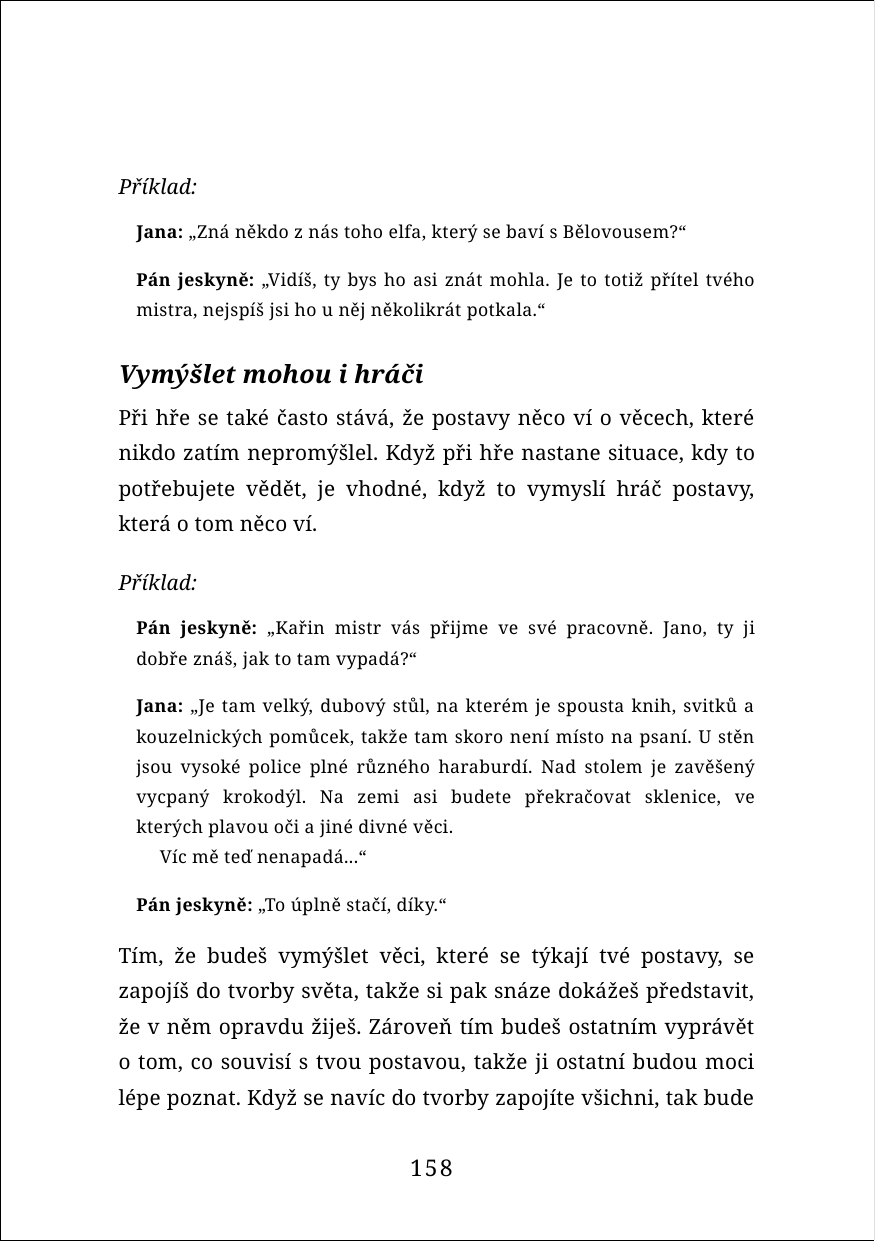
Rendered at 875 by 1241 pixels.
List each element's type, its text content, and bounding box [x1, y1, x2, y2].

text Pán jeskyně: „To úplně stačí, díky.“ [136, 893, 756, 917]
subtitle Vymýšlet mohou i hráči [118, 357, 756, 391]
text Tím, že budeš vymýšlet věci, které se týkají tvé postavy, se zapojíš do tvorby světa, takže si pak snáze dokážeš představit, že v něm opravdu žiješ. Zároveň tím budeš ostatním vyprávět o tom, co souvisí s tvou postavou, takže ji ostatní budou moci lépe poznat. Když se navíc do tvorby zapojíte všichni, tak bude [118, 941, 756, 1111]
text Příklad: [118, 172, 756, 200]
text Příklad: [118, 568, 756, 597]
text Jana: „Zná někdo z nás toho elfa, který se baví s Bělovousem?“ [136, 219, 756, 243]
text Při hře se také často stává, že postavy něco ví o věcech, které nikdo zatím nepromýšlel. Když při hře nastane situace, kdy to potřebujete vědět, je vhodné, když to vymyslí hráč postavy, která o tom něco ví. [118, 403, 756, 538]
text Jana: „Je tam velký, dubový stůl, na kterém je spousta knih, svitků a kouzelnických pomůcek, takže tam skoro není místo na psaní. U stěn jsou vysoké police plné různého haraburdí. Nad stolem je zavěšený vycpaný krokodýl. Na zemi asi budete překračovat sklenice, ve kterých plavou oči a jiné divné věci. Víc mě teď nenapadá...“ [136, 694, 756, 869]
text Pán jeskyně: „Vidíš, ty bys ho asi znát mohla. Je to totiž přítel tvého mistra, nejspíš jsi ho u něj několikrát potkala.“ [136, 267, 756, 321]
text Pán jeskyně: „Kařin mistr vás přijme ve své pracovně. Jano, ty ji dobře znáš, jak to tam vypadá?“ [136, 616, 756, 670]
